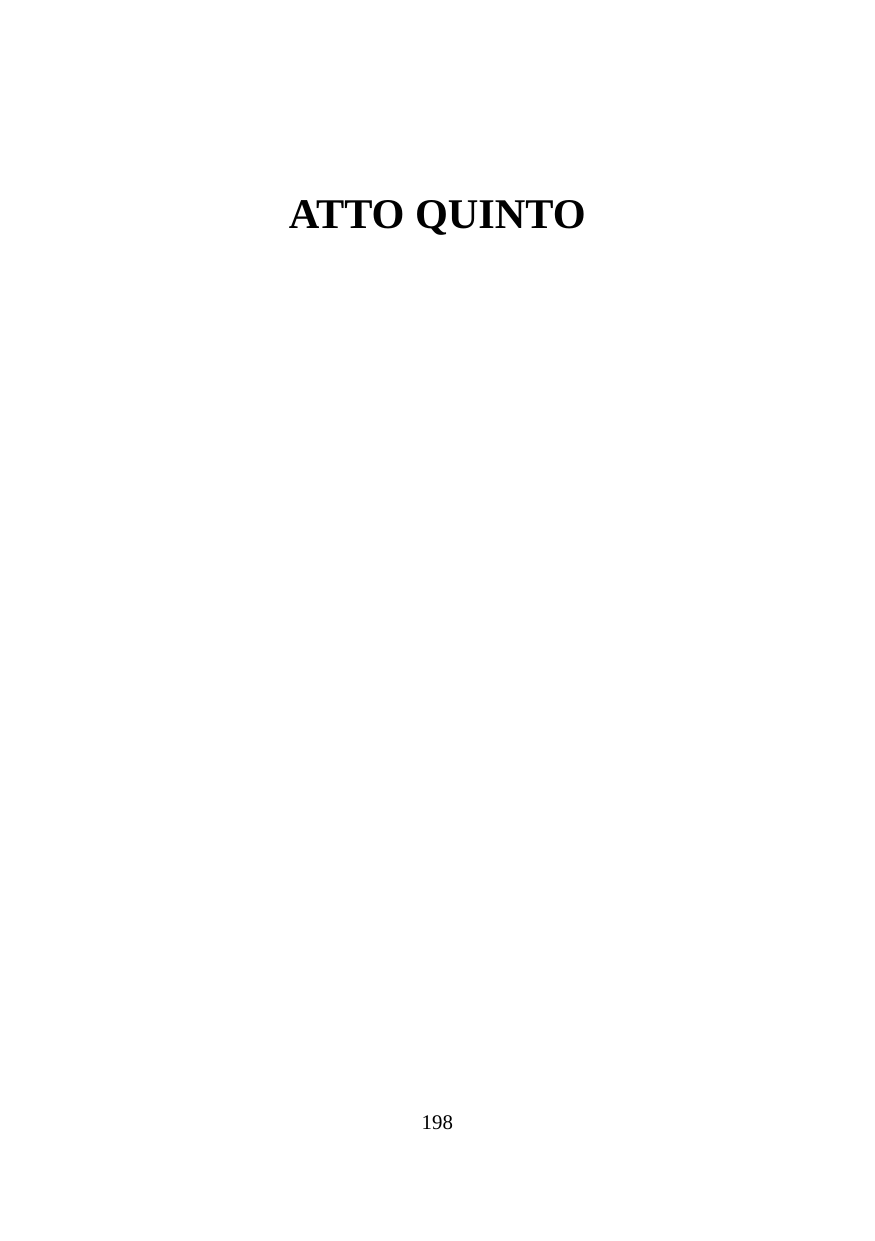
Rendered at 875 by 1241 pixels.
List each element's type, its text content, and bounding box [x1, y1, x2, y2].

subtitle ATTO QUINTO [106, 189, 768, 238]
